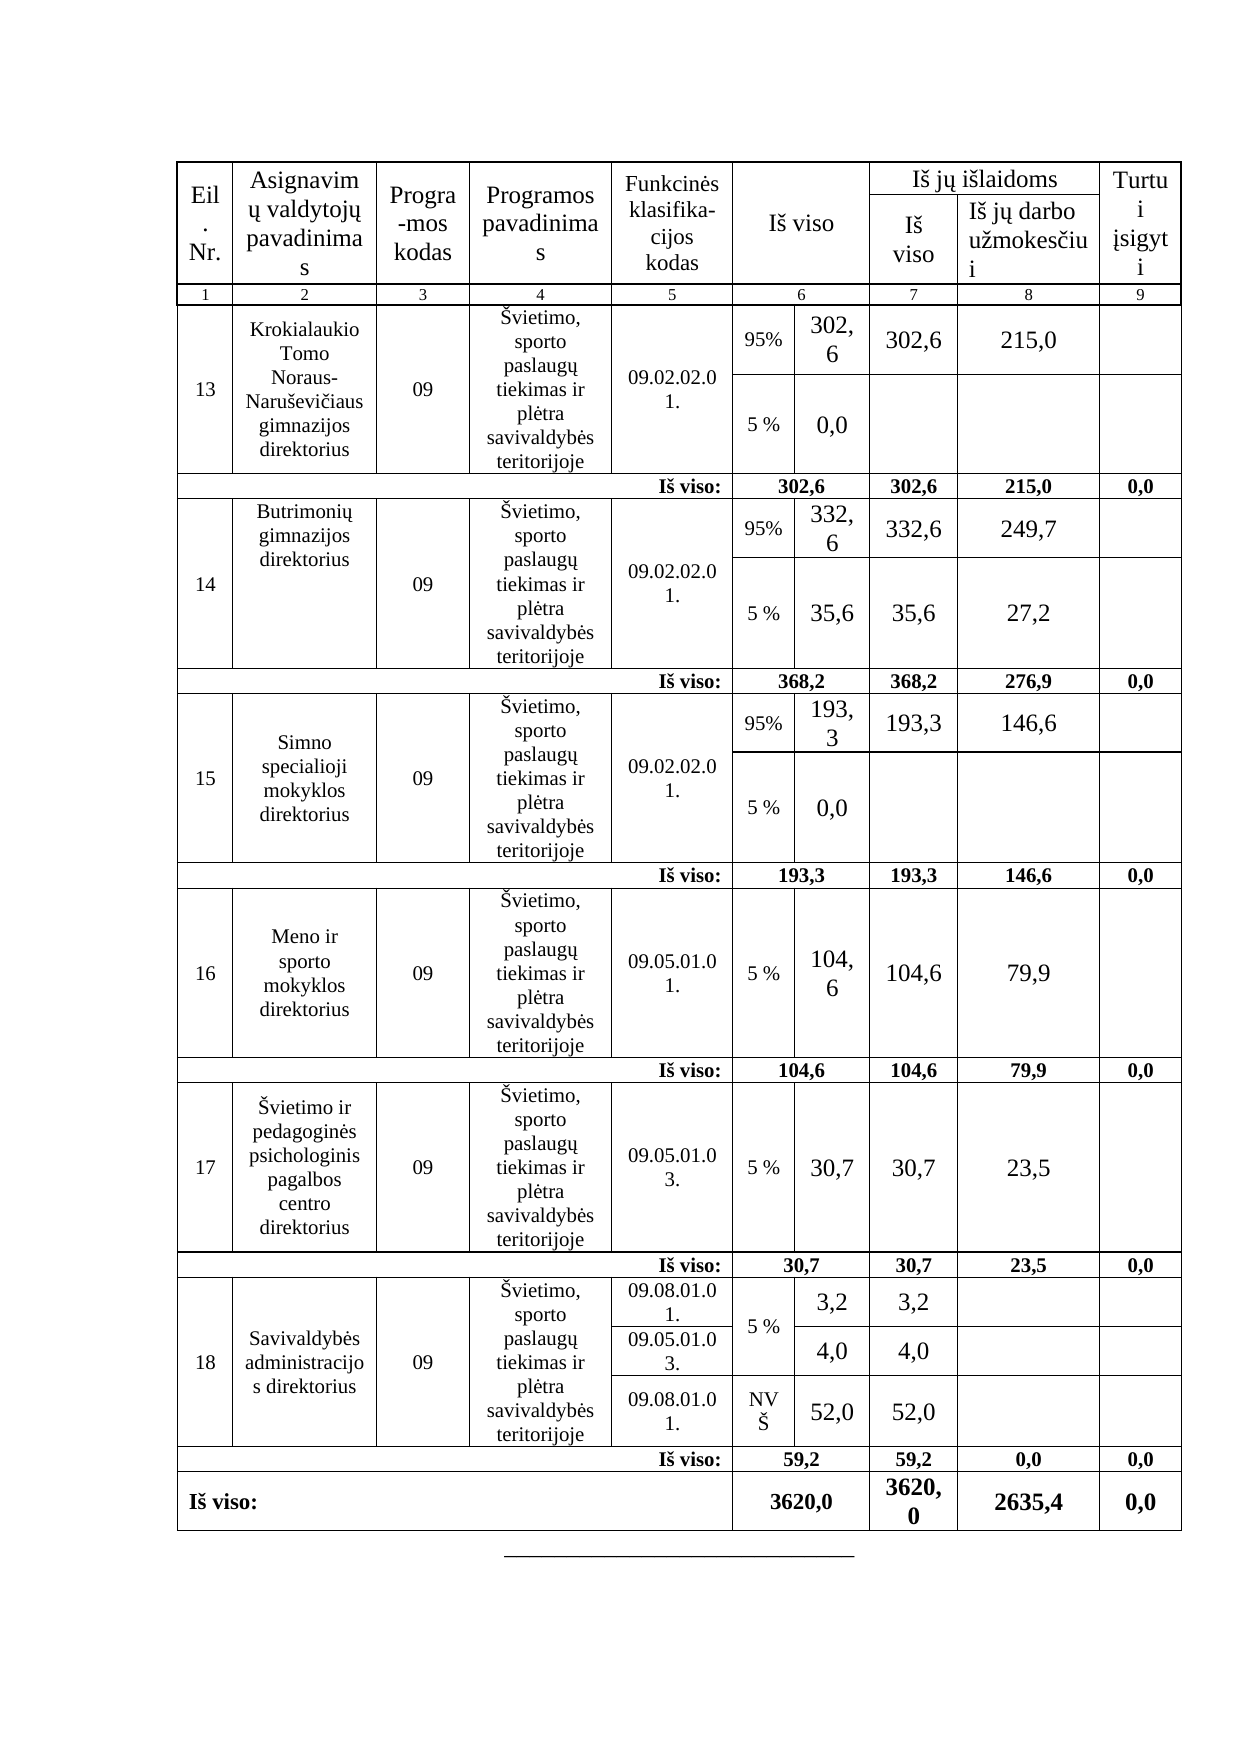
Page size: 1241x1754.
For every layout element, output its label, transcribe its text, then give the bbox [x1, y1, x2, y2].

table_cell 302,6 [870, 306, 957, 374]
table_cell [1100, 889, 1181, 1057]
table_cell 9 [1100, 285, 1180, 304]
table_cell 35,6 [795, 558, 869, 668]
table_cell Iš viso: [178, 1253, 732, 1277]
table_cell 09.05.01.03. [612, 1327, 732, 1375]
table_cell 23,5 [958, 1253, 1099, 1277]
table_cell 3 [377, 285, 469, 304]
table_cell 2 [233, 285, 376, 304]
table_cell 09 [377, 499, 469, 668]
table_cell 215,0 [958, 306, 1099, 374]
table_cell 79,9 [958, 1058, 1099, 1082]
table_cell 52,0 [795, 1376, 869, 1446]
text ____________________________ [177, 1531, 1181, 1559]
table_cell 0,0 [795, 753, 869, 862]
table_cell 146,6 [958, 863, 1099, 887]
table_cell 14 [178, 499, 232, 668]
table_cell Simno specialioji mokyklos direktorius [233, 694, 376, 862]
table_cell [1100, 499, 1181, 557]
table_cell 104,6 [733, 1058, 869, 1082]
table_cell 5 % [733, 1083, 794, 1251]
table_cell [1100, 1083, 1181, 1251]
table_cell 4,0 [870, 1327, 957, 1375]
table_cell 193,3 [870, 863, 957, 887]
table_cell 2635,4 [958, 1472, 1099, 1530]
table_cell 79,9 [958, 889, 1099, 1057]
table_cell 368,2 [870, 669, 957, 693]
table_cell Iš viso [870, 195, 957, 282]
table_cell Meno ir sporto mokyklos direktorius [233, 889, 376, 1057]
table_cell 17 [178, 1083, 232, 1251]
table_cell 5 % [733, 375, 794, 473]
table_cell Iš viso: [178, 1058, 732, 1082]
table_cell 332,6 [870, 499, 957, 557]
table_cell 215,0 [958, 474, 1099, 498]
table_cell 104,6 [795, 889, 869, 1057]
table_cell Iš viso: [178, 669, 732, 693]
table_cell 09.05.01.01. [612, 889, 732, 1057]
table_cell [958, 753, 1099, 862]
table_cell [1100, 558, 1181, 668]
table_cell 193,3 [733, 863, 869, 887]
table_cell [1100, 1327, 1181, 1375]
table_cell [1100, 694, 1181, 751]
table_cell Butrimonių gimnazijos direktorius [233, 499, 376, 668]
table_cell 23,5 [958, 1083, 1099, 1251]
table_header Turtui įsigyti [1100, 163, 1180, 282]
table_cell Iš viso: [178, 1472, 732, 1530]
table_cell 09.08.01.01. [612, 1376, 732, 1446]
table_cell 30,7 [795, 1083, 869, 1251]
table_cell Iš viso: [178, 474, 732, 498]
table_header Programos pavadinimas [470, 163, 611, 282]
table_header Iš viso [733, 163, 869, 282]
table_header Iš jų išlaidoms [870, 163, 1099, 194]
table_cell [1100, 1376, 1181, 1446]
table_cell 09.05.01.03. [612, 1083, 732, 1251]
table_cell [958, 1278, 1099, 1326]
table_cell 5 % [733, 1278, 794, 1375]
table_cell 18 [178, 1278, 232, 1446]
table_cell 0,0 [1100, 863, 1181, 887]
table_cell 95% [733, 694, 794, 751]
table_cell 0,0 [795, 375, 869, 473]
table_cell Savivaldybės administracijos direktorius [233, 1278, 376, 1446]
table_cell 30,7 [870, 1253, 957, 1277]
table_cell 104,6 [870, 889, 957, 1057]
table_cell Švietimo ir pedagoginės psichologinis pagalbos centro direktorius [233, 1083, 376, 1251]
table_cell 3,2 [795, 1278, 869, 1326]
table_cell Švietimo, sporto paslaugų tiekimas ir plėtra savivaldybės teritorijoje [470, 889, 611, 1057]
table_cell 3620,0 [870, 1472, 957, 1530]
table_cell 0,0 [1100, 669, 1181, 693]
table_cell Švietimo, sporto paslaugų tiekimas ir plėtra savivaldybės teritorijoje [470, 306, 611, 473]
table_cell 104,6 [870, 1058, 957, 1082]
table_cell 3,2 [870, 1278, 957, 1326]
table_cell 09.02.02.01. [612, 499, 732, 668]
table_cell [1100, 1278, 1181, 1326]
table_cell 09 [377, 889, 469, 1057]
table_cell 5 % [733, 889, 794, 1057]
table_cell Iš jų darbo užmokesčiui [958, 195, 1099, 282]
table_cell [958, 1376, 1099, 1446]
table_cell 4,0 [795, 1327, 869, 1375]
table_cell 146,6 [958, 694, 1099, 751]
table_cell 59,2 [733, 1447, 869, 1471]
table_cell Krokialaukio Tomo Noraus-Naruševičiaus gimnazijos direktorius [233, 306, 376, 473]
table_cell [870, 375, 957, 473]
table_cell Švietimo, sporto paslaugų tiekimas ir plėtra savivaldybės teritorijoje [470, 1083, 611, 1251]
table_cell 302,6 [733, 474, 869, 498]
table_cell 1 [178, 285, 232, 304]
table_cell 193,3 [795, 694, 869, 751]
table_cell 7 [870, 285, 957, 304]
table_cell [958, 375, 1099, 473]
table_cell 249,7 [958, 499, 1099, 557]
table_cell Švietimo, sporto paslaugų tiekimas ir plėtra savivaldybės teritorijoje [470, 499, 611, 668]
table_cell 8 [958, 285, 1099, 304]
table_cell 09.02.02.01. [612, 694, 732, 862]
table_cell 193,3 [870, 694, 957, 751]
table_cell 0,0 [1100, 1253, 1181, 1277]
table_cell 3620,0 [733, 1472, 869, 1530]
table_cell [1100, 375, 1181, 473]
table_cell 332,6 [795, 499, 869, 557]
table_cell 6 [733, 285, 869, 304]
table_cell [1100, 753, 1181, 862]
table_cell 0,0 [958, 1447, 1099, 1471]
table_cell 302,6 [795, 306, 869, 374]
table_cell [958, 1327, 1099, 1375]
table_cell 35,6 [870, 558, 957, 668]
table_cell 13 [178, 306, 232, 473]
table_cell 4 [470, 285, 611, 304]
table_cell 59,2 [870, 1447, 957, 1471]
table_cell 0,0 [1100, 474, 1181, 498]
table_cell 368,2 [733, 669, 869, 693]
table_cell 09.02.02.01. [612, 306, 732, 473]
table_cell 276,9 [958, 669, 1099, 693]
table_cell 15 [178, 694, 232, 862]
table_header Eil. Nr. [178, 163, 232, 282]
table_cell 0,0 [1100, 1058, 1181, 1082]
table_cell 5 % [733, 753, 794, 862]
table_cell 0,0 [1100, 1472, 1181, 1530]
table_cell [870, 753, 957, 862]
table_cell 09 [377, 1278, 469, 1446]
table_cell 09.08.01.01. [612, 1278, 732, 1326]
table_cell 302,6 [870, 474, 957, 498]
table_cell 5 % [733, 558, 794, 668]
table_cell 16 [178, 889, 232, 1057]
table_cell 95% [733, 499, 794, 557]
table_cell 09 [377, 306, 469, 473]
table_cell NVŠ [733, 1376, 794, 1446]
table_header Asignavimų valdytojų pavadinimas [233, 163, 376, 282]
table_cell 95% [733, 306, 794, 374]
table_cell [1100, 306, 1181, 374]
table_cell 52,0 [870, 1376, 957, 1446]
table_header Progra-mos kodas [377, 163, 469, 282]
table_header Funkcinės klasifika-cijos kodas [612, 163, 732, 282]
table_cell 09 [377, 1083, 469, 1251]
table_cell Švietimo, sporto paslaugų tiekimas ir plėtra savivaldybės teritorijoje [470, 694, 611, 862]
table_cell Iš viso: [178, 1447, 732, 1471]
table_cell Švietimo, sporto paslaugų tiekimas ir plėtra savivaldybės teritorijoje [470, 1278, 611, 1446]
table_cell Iš viso: [178, 863, 732, 887]
table_cell 27,2 [958, 558, 1099, 668]
table_cell 30,7 [870, 1083, 957, 1251]
table_cell 30,7 [733, 1253, 869, 1277]
table_cell 09 [377, 694, 469, 862]
table_cell 5 [612, 285, 732, 304]
table_cell 0,0 [1100, 1447, 1181, 1471]
